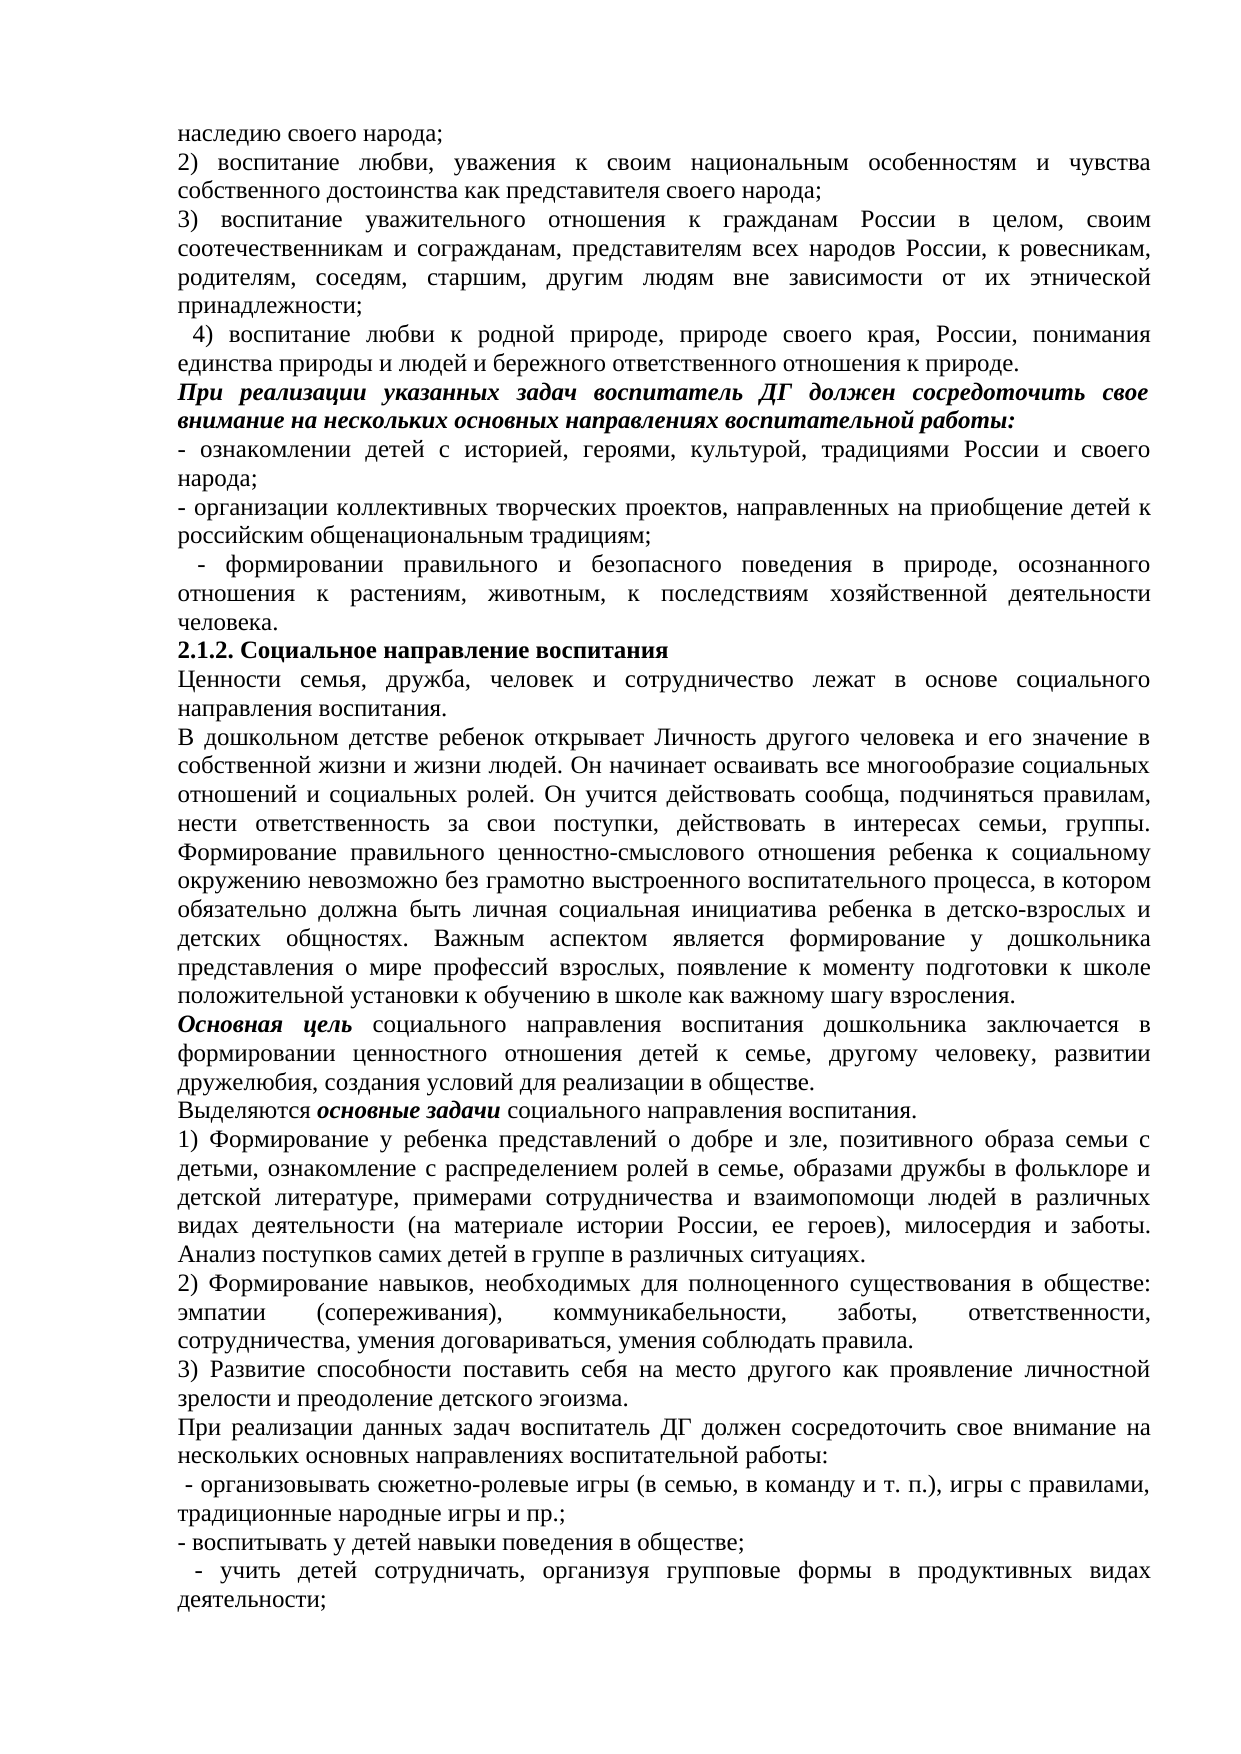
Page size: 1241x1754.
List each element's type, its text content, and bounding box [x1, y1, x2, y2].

text В дошкольном детстве ребенок открывает Личность другого человека и его значение в собственной жизни и жизни людей. Он начинает осваивать все многообразие социальных отношений и социальных ролей. Он учится действовать сообща, подчиняться правилам, нести ответственность за свои поступки, действовать в интересах семьи, группы. Формирование правильного ценностно-смыслового отношения ребенка к социальному окружению невозможно без грамотно выстроенного воспитательного процесса, в котором обязательно должна быть личная социальная инициатива ребенка в детско-взрослых и детских общностях. Важным аспектом является формирование у дошкольника представления о мире профессий взрослых, появление к моменту подготовки к школе положительной установки к обучению в школе как важному шагу взросления. [177, 722, 1152, 1009]
text - формировании правильного и безопасного поведения в природе, осознанного отношения к растениям, животным, к последствиям хозяйственной деятельности человека. [177, 549, 1152, 636]
text 3) Развитие способности поставить себя на место другого как проявление личностной зрелости и преодоление детского эгоизма. [177, 1354, 1152, 1412]
text 2.1.2. Социальное направление воспитания [177, 636, 1152, 664]
text Выделяются основные задачи социального направления воспитания. [177, 1096, 1152, 1124]
text - учить детей сотрудничать, организуя групповые формы в продуктивных видах деятельности; [177, 1556, 1152, 1613]
text При реализации указанных задач воспитатель ДГ должен сосредоточить свое внимание на нескольких основных направлениях воспитательной работы: [177, 377, 1152, 434]
text - организации коллективных творческих проектов, направленных на приобщение детей к российским общенациональным традициям; [177, 492, 1152, 549]
text - ознакомлении детей с историей, героями, культурой, традициями России и своего народа; [177, 434, 1152, 492]
text 1) Формирование у ребенка представлений о добре и зле, позитивного образа семьи с детьми, ознакомление с распределением ролей в семье, образами дружбы в фольклоре и детской литературе, примерами сотрудничества и взаимопомощи людей в различных видах деятельности (на материале истории России, ее героев), милосердия и заботы. Анализ поступков самих детей в группе в различных ситуациях. [177, 1124, 1152, 1268]
text наследию своего народа; [177, 118, 1152, 147]
text 4) воспитание любви к родной природе, природе своего края, России, понимания единства природы и людей и бережного ответственного отношения к природе. [177, 319, 1152, 377]
text Основная цель социального направления воспитания дошкольника заключается в формировании ценностного отношения детей к семье, другому человеку, развитии дружелюбия, создания условий для реализации в обществе. [177, 1009, 1152, 1096]
text При реализации данных задач воспитатель ДГ должен сосредоточить свое внимание на нескольких основных направлениях воспитательной работы: [177, 1412, 1152, 1469]
text 3) воспитание уважительного отношения к гражданам России в целом, своим соотечественникам и согражданам, представителям всех народов России, к ровесникам, родителям, соседям, старшим, другим людям вне зависимости от их этнической принадлежности; [177, 204, 1152, 319]
text 2) воспитание любви, уважения к своим национальным особенностям и чувства собственного достоинства как представителя своего народа; [177, 147, 1152, 204]
text 2) Формирование навыков, необходимых для полноценного существования в обществе: эмпатии (сопереживания), коммуникабельности, заботы, ответственности, сотрудничества, умения договариваться, умения соблюдать правила. [177, 1268, 1152, 1354]
text Ценности семья, дружба, человек и сотрудничество лежат в основе социального направления воспитания. [177, 664, 1152, 722]
text - воспитывать у детей навыки поведения в обществе; [177, 1527, 1152, 1556]
text - организовывать сюжетно-ролевые игры (в семью, в команду и т. п.), игры с правилами, традиционные народные игры и пр.; [177, 1469, 1152, 1527]
